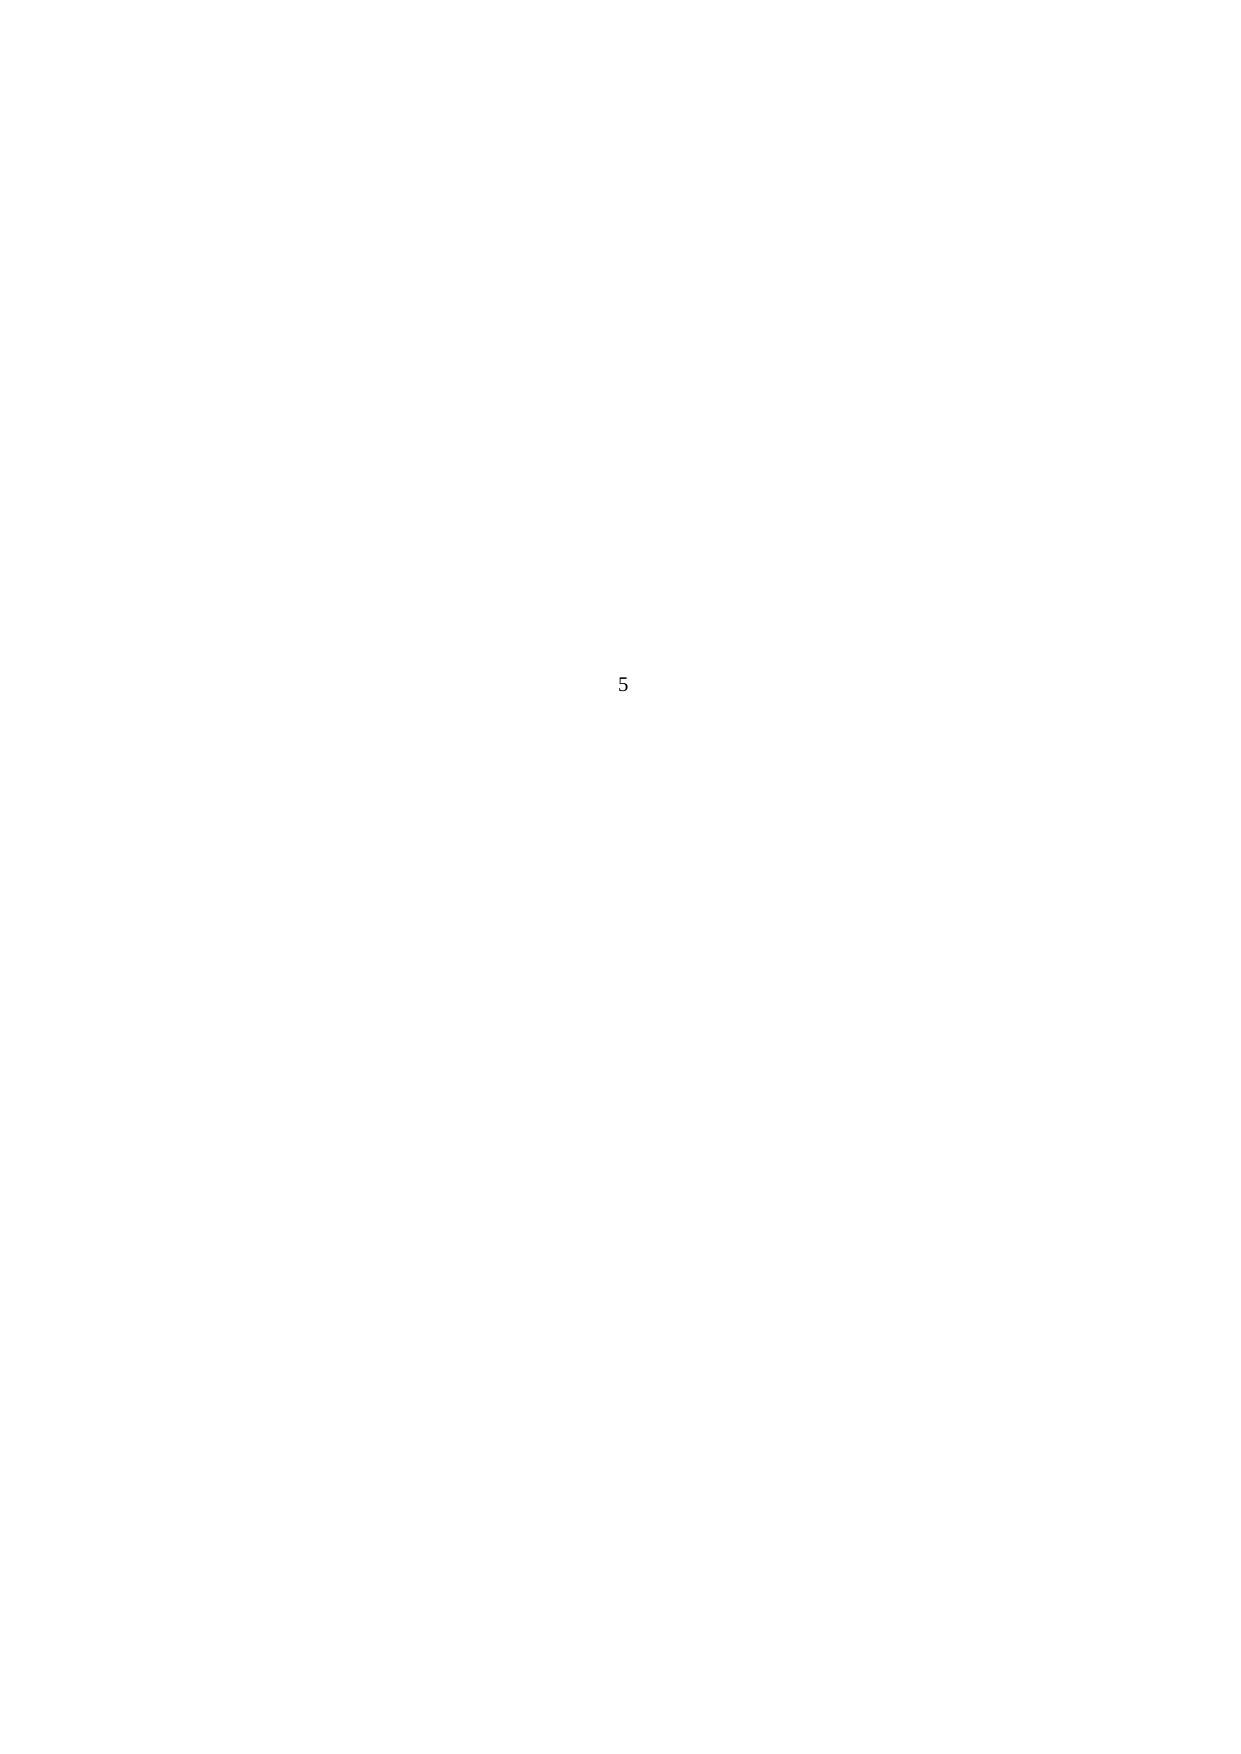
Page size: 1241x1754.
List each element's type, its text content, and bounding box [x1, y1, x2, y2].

text 5 [175, 672, 1071, 696]
